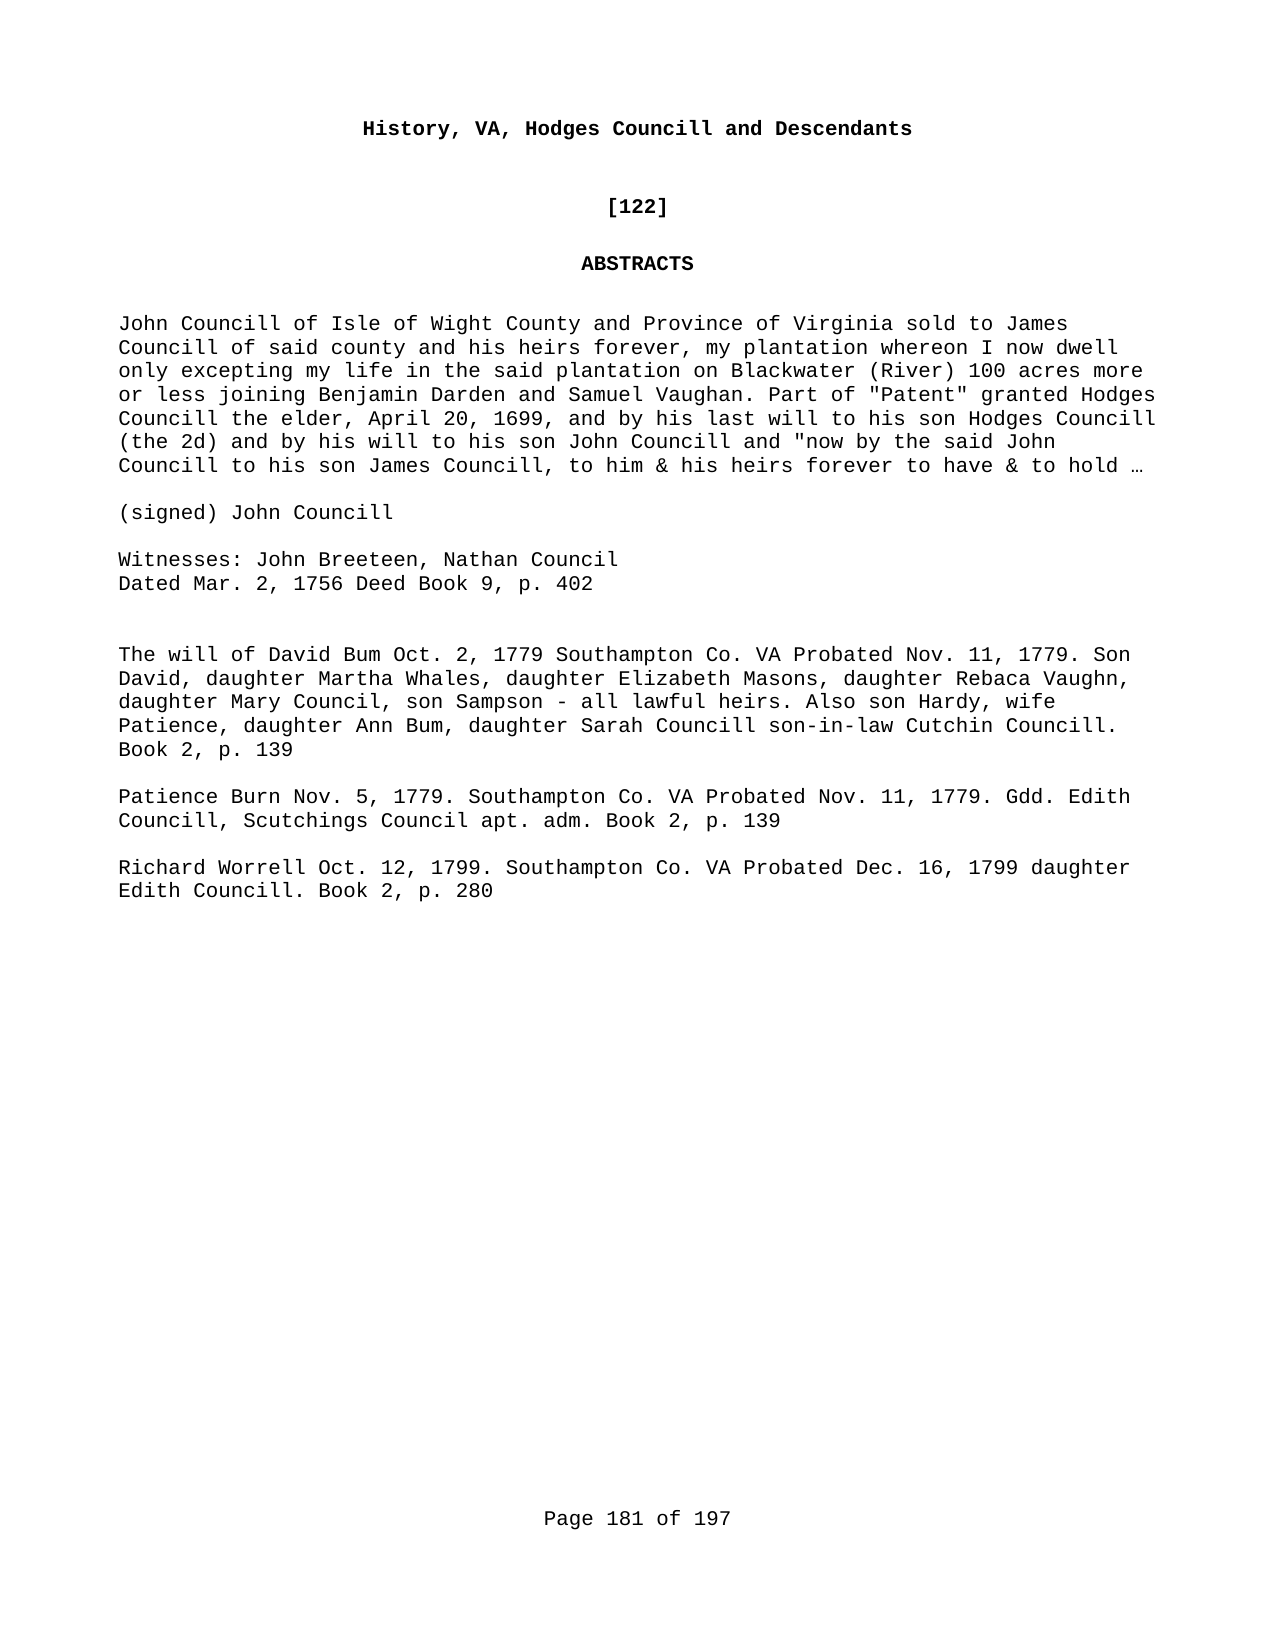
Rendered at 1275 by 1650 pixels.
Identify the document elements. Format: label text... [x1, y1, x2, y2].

text John Councill of Isle of Wight County and Province of Virginia sold to James Councill of said county and his heirs forever, my plantation whereon I now dwell only excepting my life in the said plantation on Blackwater (River) 100 acres more or less joining Benjamin Darden and Samuel Vaughan. Part of "Patent" granted Hodges Councill the elder, April 20, 1699, and by his last will to his son Hodges Councill (the 2d) and by his will to his son John Councill and "now by the said John Councill to his son James Councill, to him & his heirs forever to have & to hold … [118, 313, 1157, 478]
text The will of David Bum Oct. 2, 1779 Southampton Co. VA Probated Nov. 11, 1779. Son David, daughter Martha Whales, daughter Elizabeth Masons, daughter Rebaca Vaughn, daughter Mary Council, son Sampson - all lawful heirs. Also son Hardy, wife Patience, daughter Ann Bum, daughter Sarah Councill son-in-law Cutchin Councill. Book 2, p. 139 [118, 644, 1157, 762]
text Dated Mar. 2, 1756 Deed Book 9, p. 402 [118, 573, 1157, 597]
text Richard Worrell Oct. 12, 1799. Southampton Co. VA Probated Dec. 16, 1799 daughter Edith Councill. Book 2, p. 280 [118, 857, 1157, 904]
text Witnesses: John Breeteen, Nathan Council [118, 549, 1157, 573]
subtitle ABSTRACTS [118, 253, 1157, 277]
text (signed) John Councill [118, 502, 1157, 526]
subtitle [122] [118, 196, 1157, 220]
text Patience Burn Nov. 5, 1779. Southampton Co. VA Probated Nov. 11, 1779. Gdd. Edith Councill, Scutchings Council apt. adm. Book 2, p. 139 [118, 786, 1157, 833]
